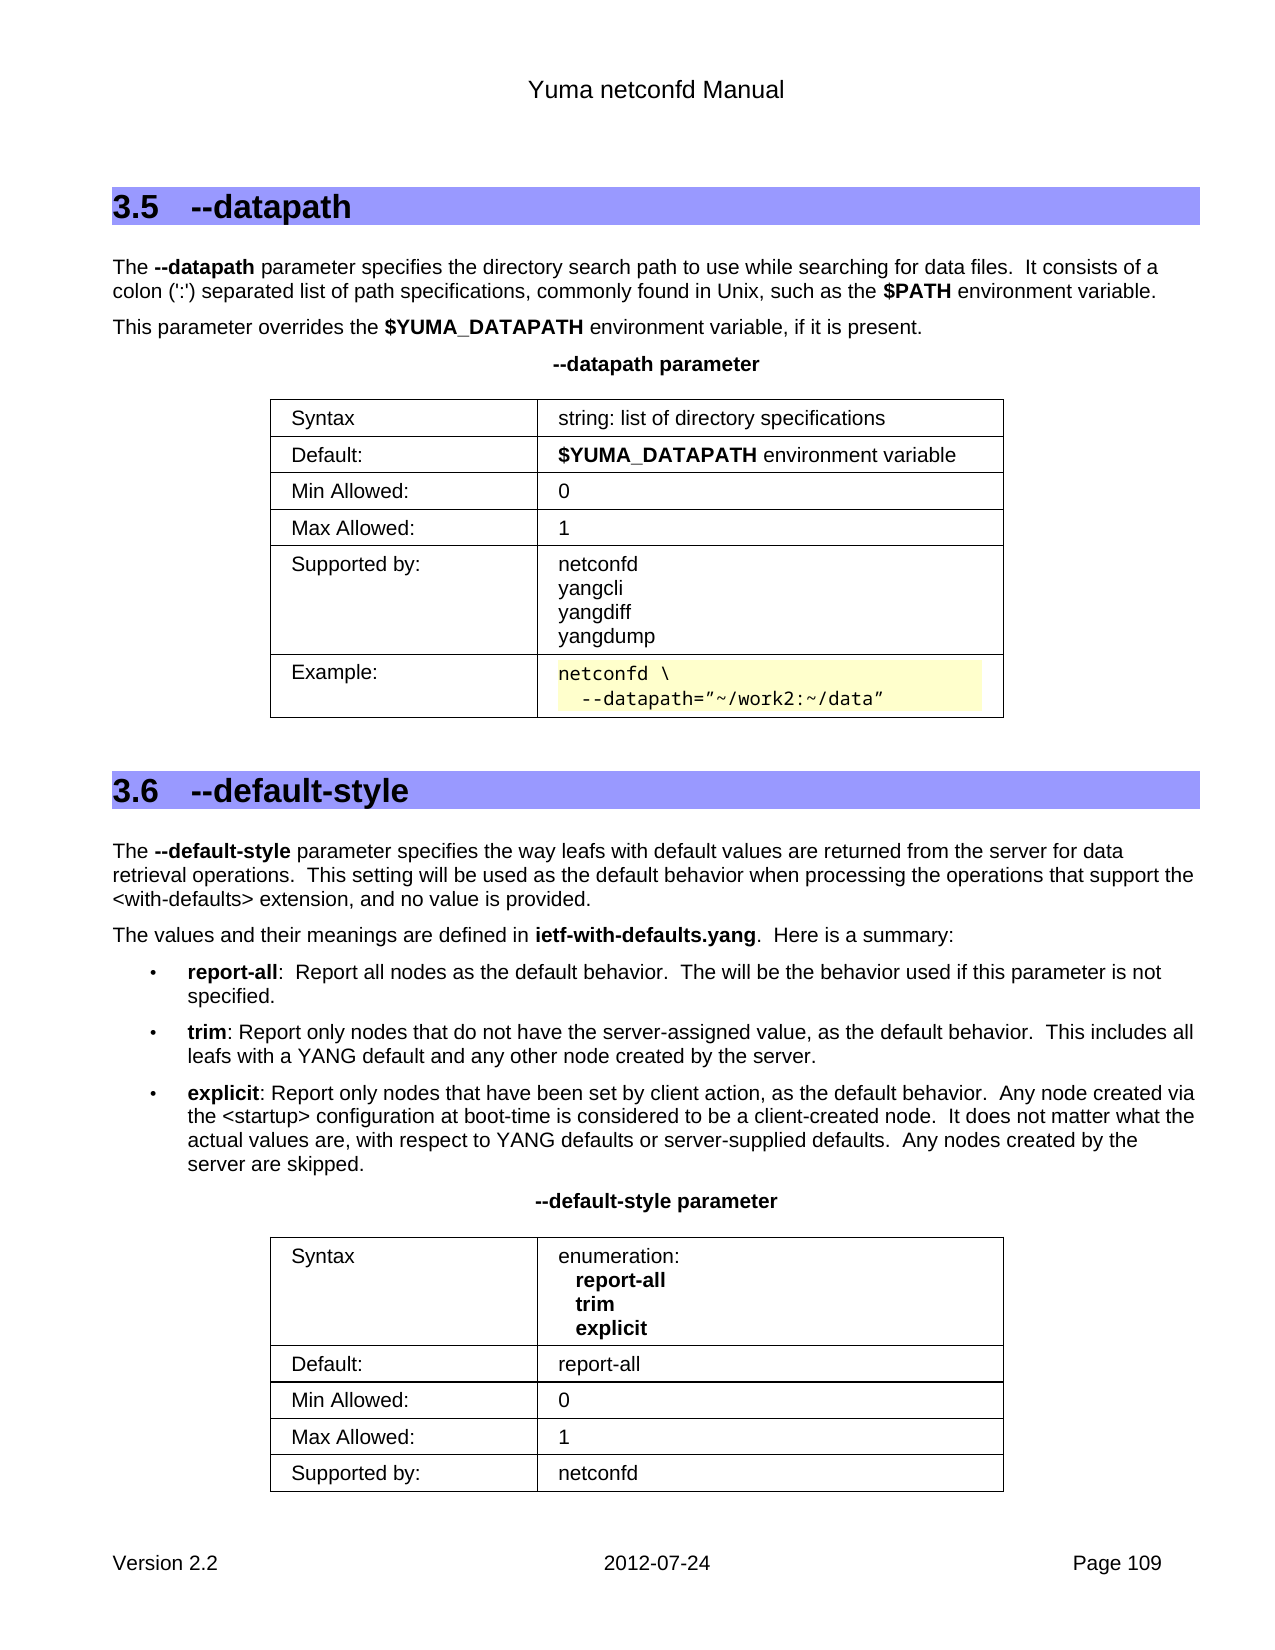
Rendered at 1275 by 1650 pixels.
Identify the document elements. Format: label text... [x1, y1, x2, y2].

table_cell Supported by: [271, 1455, 537, 1491]
table_header string: list of directory specifications [538, 400, 1003, 436]
table_cell $YUMA_DATAPATH environment variable [538, 437, 1003, 472]
table_cell 1 [538, 1419, 1003, 1454]
table_cell Supported by: [271, 546, 537, 653]
table_cell 1 [538, 510, 1003, 545]
table_cell 0 [538, 473, 1003, 509]
table_cell report-all [538, 1346, 1003, 1381]
table_cell netconfd [538, 1455, 1003, 1491]
subtitle --default-style [112, 771, 1200, 809]
table_cell Min Allowed: [271, 473, 537, 509]
table_cell 0 [538, 1383, 1003, 1418]
text This parameter overrides the $YUMA_DATAPATH environment variable, if it is present. [112, 315, 1200, 339]
table_cell Max Allowed: [271, 1419, 537, 1454]
text The --default-style parameter specifies the way leafs with default values are returned from the server for data retrieval operations. This setting will be used as the default behavior when processing the operations that support the <with-defaults> extension, and no value is provided. [112, 839, 1200, 911]
table_cell Max Allowed: [271, 510, 537, 545]
table_cell Min Allowed: [271, 1383, 537, 1418]
subtitle --datapath [112, 187, 1200, 225]
table_header enumeration: report-all trim explicit [538, 1238, 1003, 1345]
table_cell Default: [271, 437, 537, 472]
list trim: Report only nodes that do not have the server-assigned value, as the default behavior. This includes all leafs with a YANG default and any other node created by the server. [150, 1020, 1200, 1068]
table_cell Default: [271, 1346, 537, 1381]
table_header Syntax [271, 1238, 537, 1345]
list report-all: Report all nodes as the default behavior. The will be the behavior used if this parameter is not specified. [150, 959, 1200, 1007]
table_header Syntax [271, 400, 537, 436]
table_cell Example: [271, 655, 537, 717]
text The values and their meanings are defined in ietf-with-defaults.yang. Here is a summary: [112, 923, 1200, 947]
subtitle --datapath parameter [127, 351, 1185, 375]
list explicit: Report only nodes that have been set by client action, as the default behavior. Any node created via the <startup> configuration at boot-time is considered to be a client-created node. It does not matter what the actual values are, with respect to YANG defaults or server-supplied defaults. Any nodes created by the server are skipped. [150, 1080, 1200, 1176]
subtitle --default-style parameter [127, 1189, 1185, 1213]
text The --datapath parameter specifies the directory search path to use while searching for data files. It consists of a colon (':') separated list of path specifications, commonly found in Unix, such as the $PATH environment variable. [112, 254, 1200, 302]
table_cell netconfd \ --datapath=”~/work2:~/data” [538, 655, 1003, 717]
table_cell netconfd yangcli yangdiff yangdump [538, 546, 1003, 653]
